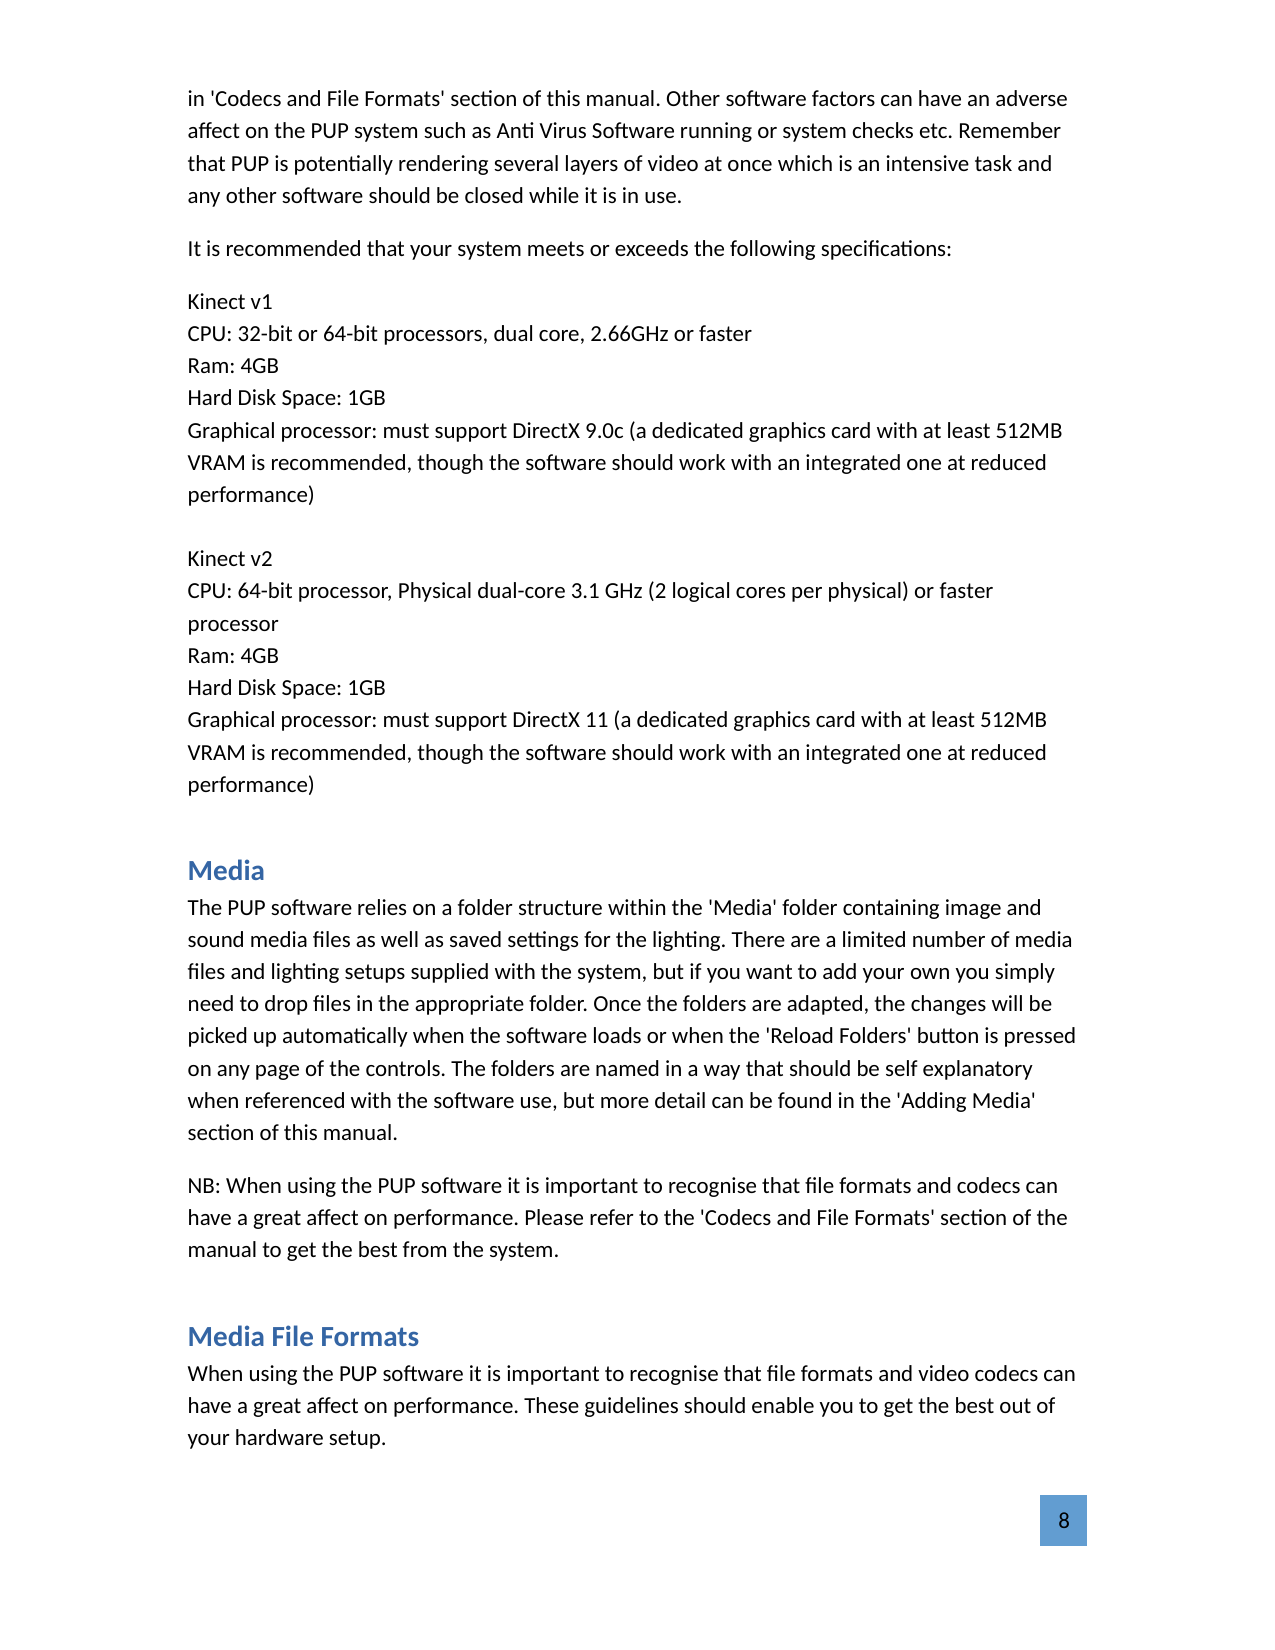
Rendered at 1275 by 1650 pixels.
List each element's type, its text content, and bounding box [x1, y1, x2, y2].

text CPU: 32-bit or 64-bit processors, dual core, 2.66GHz or faster [187, 319, 1087, 347]
text It is recommended that your system meets or exceeds the following specifications: [187, 234, 1087, 262]
text Graphical processor: must support DirectX 11 (a dedicated graphics card with at least 512MB VRAM is recommended, though the software should work with an integrated one at reduced performance) [187, 705, 1087, 798]
text Hard Disk Space: 1GB [187, 383, 1087, 412]
text Hard Disk Space: 1GB [187, 673, 1087, 701]
text in 'Codecs and File Formats' section of this manual. Other software factors can have an adverse affect on the PUP system such as Anti Virus Software running or system checks etc. Remember that PUP is potentially rendering several layers of video at once which is an intensive task and any other software should be closed while it is in use. [187, 84, 1087, 209]
text CPU: 64-bit processor, Physical dual-core 3.1 GHz (2 logical cores per physical) or faster processor [187, 577, 1087, 637]
subtitle Media [187, 852, 1087, 888]
subtitle Media File Formats [187, 1318, 1087, 1353]
text NB: When using the PUP software it is important to recognise that file formats and codecs can have a great affect on performance. Please refer to the 'Codecs and File Formats' section of the manual to get the best from the system. [187, 1171, 1087, 1264]
text The PUP software relies on a folder structure within the 'Media' folder containing image and sound media files as well as saved settings for the lighting. There are a limited number of media files and lighting setups supplied with the system, but if you want to add your own you simply need to drop files in the appropriate folder. Once the folders are adapted, the changes will be picked up automatically when the software loads or when the 'Reload Folders' button is pressed on any page of the controls. The folders are named in a way that should be self explanatory when referenced with the software use, but more detail can be found in the 'Adding Media' section of this manual. [187, 893, 1087, 1146]
text Kinect v1 [187, 287, 1087, 315]
text Ram: 4GB [187, 351, 1087, 379]
text When using the PUP software it is important to recognise that file formats and video codecs can have a great affect on performance. These guidelines should enable you to get the best out of your hardware setup. [187, 1359, 1087, 1451]
text Graphical processor: must support DirectX 9.0c (a dedicated graphics card with at least 512MB VRAM is recommended, though the software should work with an integrated one at reduced performance) [187, 416, 1087, 508]
text Ram: 4GB [187, 641, 1087, 669]
text Kinect v2 [187, 544, 1087, 572]
